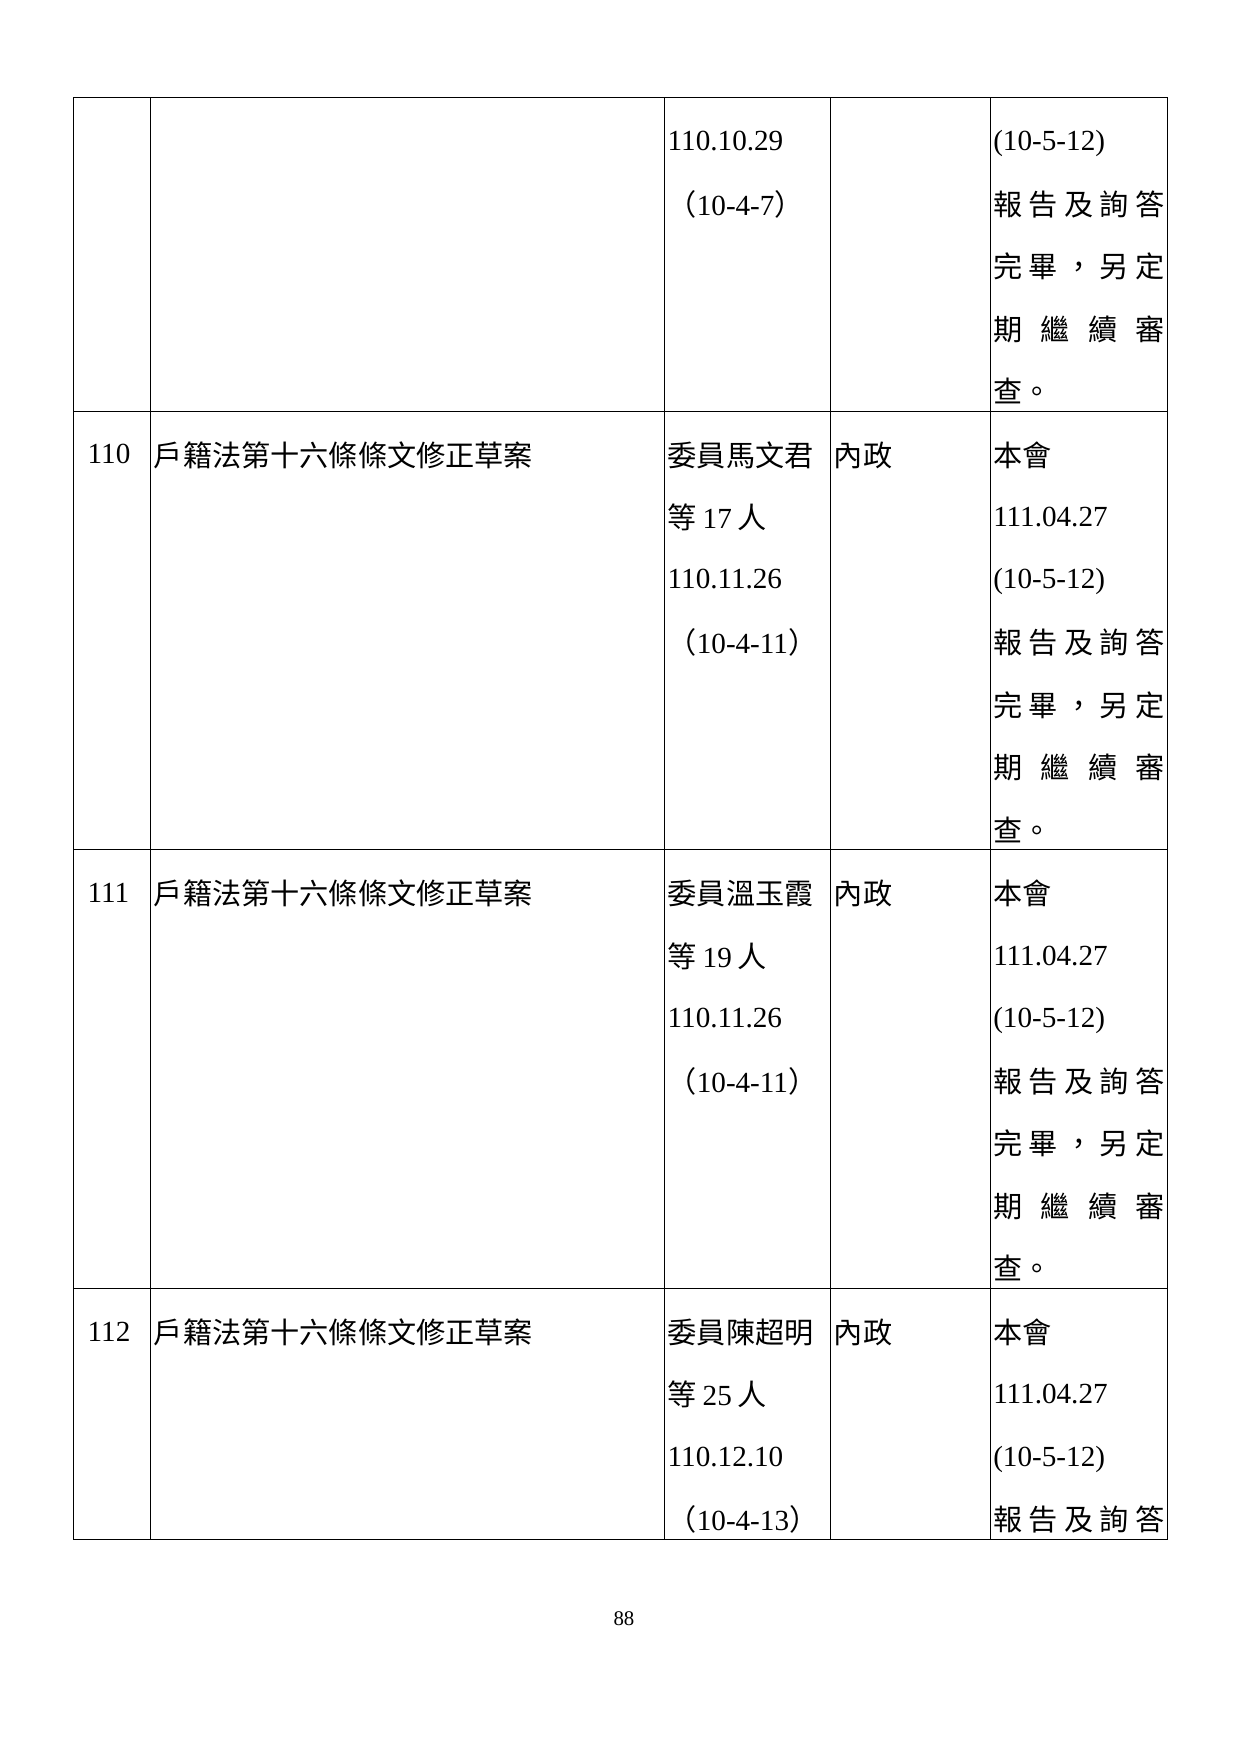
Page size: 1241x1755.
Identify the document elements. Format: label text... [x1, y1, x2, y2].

table_cell (10-5-12) 報告及詢答完畢，另定期繼續審查。 [991, 98, 1167, 411]
table_cell 內政 [831, 1289, 990, 1539]
table_cell [74, 412, 150, 849]
table_cell 內政 [831, 850, 990, 1288]
table_cell 委員陳超明等25人 110.12.10 （10-4-13） [665, 1289, 830, 1539]
table_cell 110.10.29 （10-4-7） [665, 98, 830, 411]
table_cell 戶籍法第十六條條文修正草案 [151, 1289, 664, 1539]
table_cell [831, 98, 990, 411]
table_cell [74, 850, 150, 1288]
table_cell [74, 1289, 150, 1539]
table_cell 戶籍法第十六條條文修正草案 [151, 850, 664, 1288]
table_cell [74, 98, 150, 411]
table_cell 委員馬文君等17人 110.11.26 （10-4-11） [665, 412, 830, 849]
table_cell 本會 111.04.27 (10-5-12) 報告及詢答完畢，另定期繼續審查。 [991, 412, 1167, 849]
table_cell 內政 [831, 412, 990, 849]
table_cell 本會 111.04.27 (10-5-12) 報告及詢答 [991, 1289, 1167, 1539]
table_cell 本會 111.04.27 (10-5-12) 報告及詢答完畢，另定期繼續審查。 [991, 850, 1167, 1288]
table_cell 戶籍法第十六條條文修正草案 [151, 412, 664, 849]
table_cell [151, 98, 664, 411]
table_cell 委員溫玉霞等19人 110.11.26 （10-4-11） [665, 850, 830, 1288]
